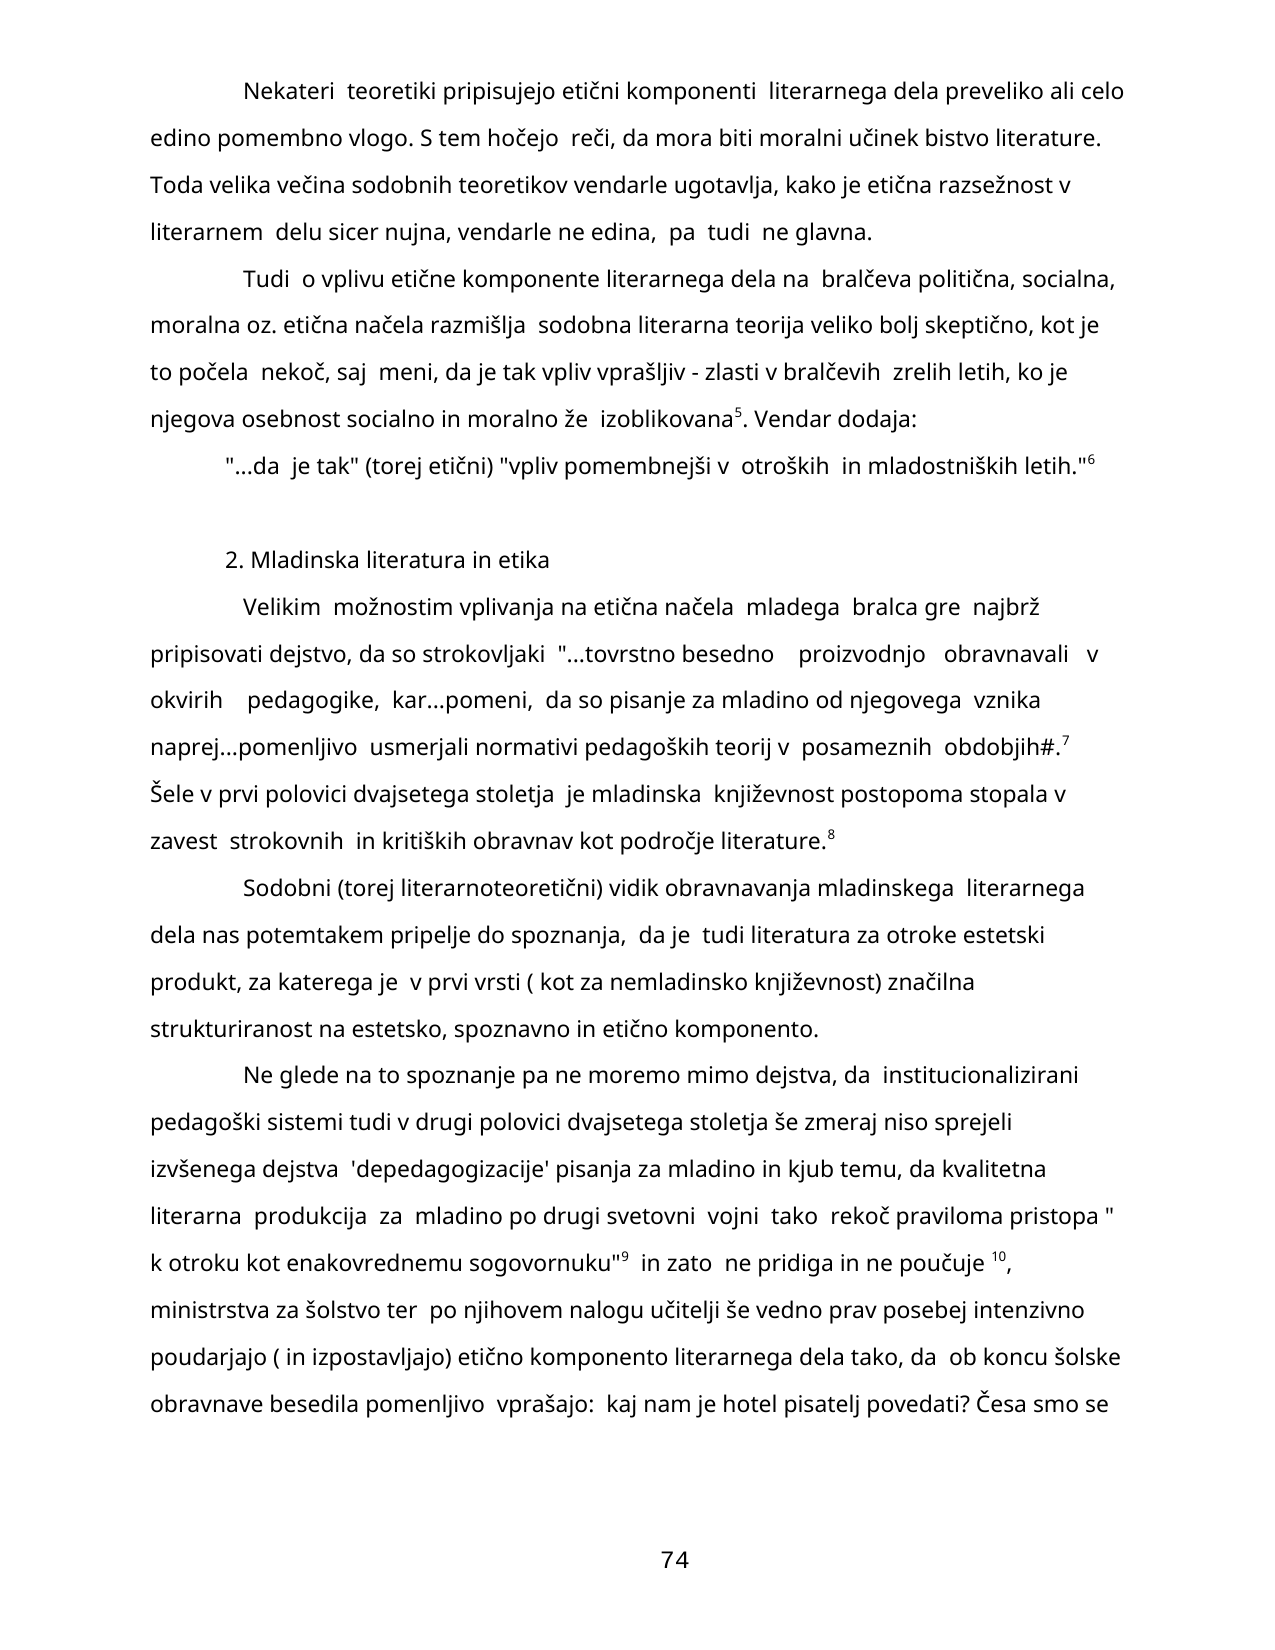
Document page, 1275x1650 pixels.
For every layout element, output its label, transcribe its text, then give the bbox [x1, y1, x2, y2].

text Sodobni (torej literarnoteoretični) vidik obravnavanja mladinskega literarnega dela nas potemtakem pripelje do spoznanja, da je tudi literatura za otroke estetski produkt, za katerega je v prvi vrsti ( kot za nemladinsko književnost) značilna strukturiranost na estetsko, spoznavno in etično komponento. [150, 872, 1125, 1044]
text Ne glede na to spoznanje pa ne moremo mimo dejstva, da institucionalizirani pedagoški sistemi tudi v drugi polovici dvajsetega stoletja še zmeraj niso sprejeli izvšenega dejstva 'depedagogizacije' pisanja za mladino in kjub temu, da kvalitetna literarna produkcija za mladino po drugi svetovni vojni tako rekoč praviloma pristopa " k otroku kot enakovrednemu sogovornuku"9 in zato ne pridiga in ne poučuje 10, ministrstva za šolstvo ter po njihovem nalogu učitelji še vedno prav posebej intenzivno poudarjajo ( in izpostavljajo) etično komponento literarnega dela tako, da ob koncu šolske obravnave besedila pomenljivo vprašajo: kaj nam je hotel pisatelj povedati? Česa smo se [150, 1059, 1125, 1419]
text Velikim možnostim vplivanja na etična načela mladega bralca gre najbrž pripisovati dejstvo, da so strokovljaki "...tovrstno besedno proizvodnjo obravnavali v okvirih pedagogike, kar...pomeni, da so pisanje za mladino od njegovega vznika naprej...pomenljivo usmerjali normativi pedagoških teorij v posameznih obdobjih#.7 Šele v prvi polovici dvajsetega stoletja je mladinska književnost postopoma stopala v zavest strokovnih in kritiških obravnav kot področje literature.8 [150, 591, 1125, 856]
text Nekateri teoretiki pripisujejo etični komponenti literarnega dela preveliko ali celo edino pomembno vlogo. S tem hočejo reči, da mora biti moralni učinek bistvo literature. Toda velika večina sodobnih teoretikov vendarle ugotavlja, kako je etična razsežnost v literarnem delu sicer nujna, vendarle ne edina, pa tudi ne glavna. [150, 75, 1125, 247]
text 2. Mladinska literatura in etika [150, 544, 1125, 575]
text Tudi o vplivu etične komponente literarnega dela na bralčeva politična, socialna, moralna oz. etična načela razmišlja sodobna literarna teorija veliko bolj skeptično, kot je to počela nekoč, saj meni, da je tak vpliv vprašljiv - zlasti v bralčevih zrelih letih, ko je njegova osebnost socialno in moralno že izoblikovana5. Vendar dodaja: [150, 262, 1125, 434]
text "...da je tak" (torej etični) "vpliv pomembnejši v otroških in mladostniških letih."6 [150, 450, 1125, 481]
